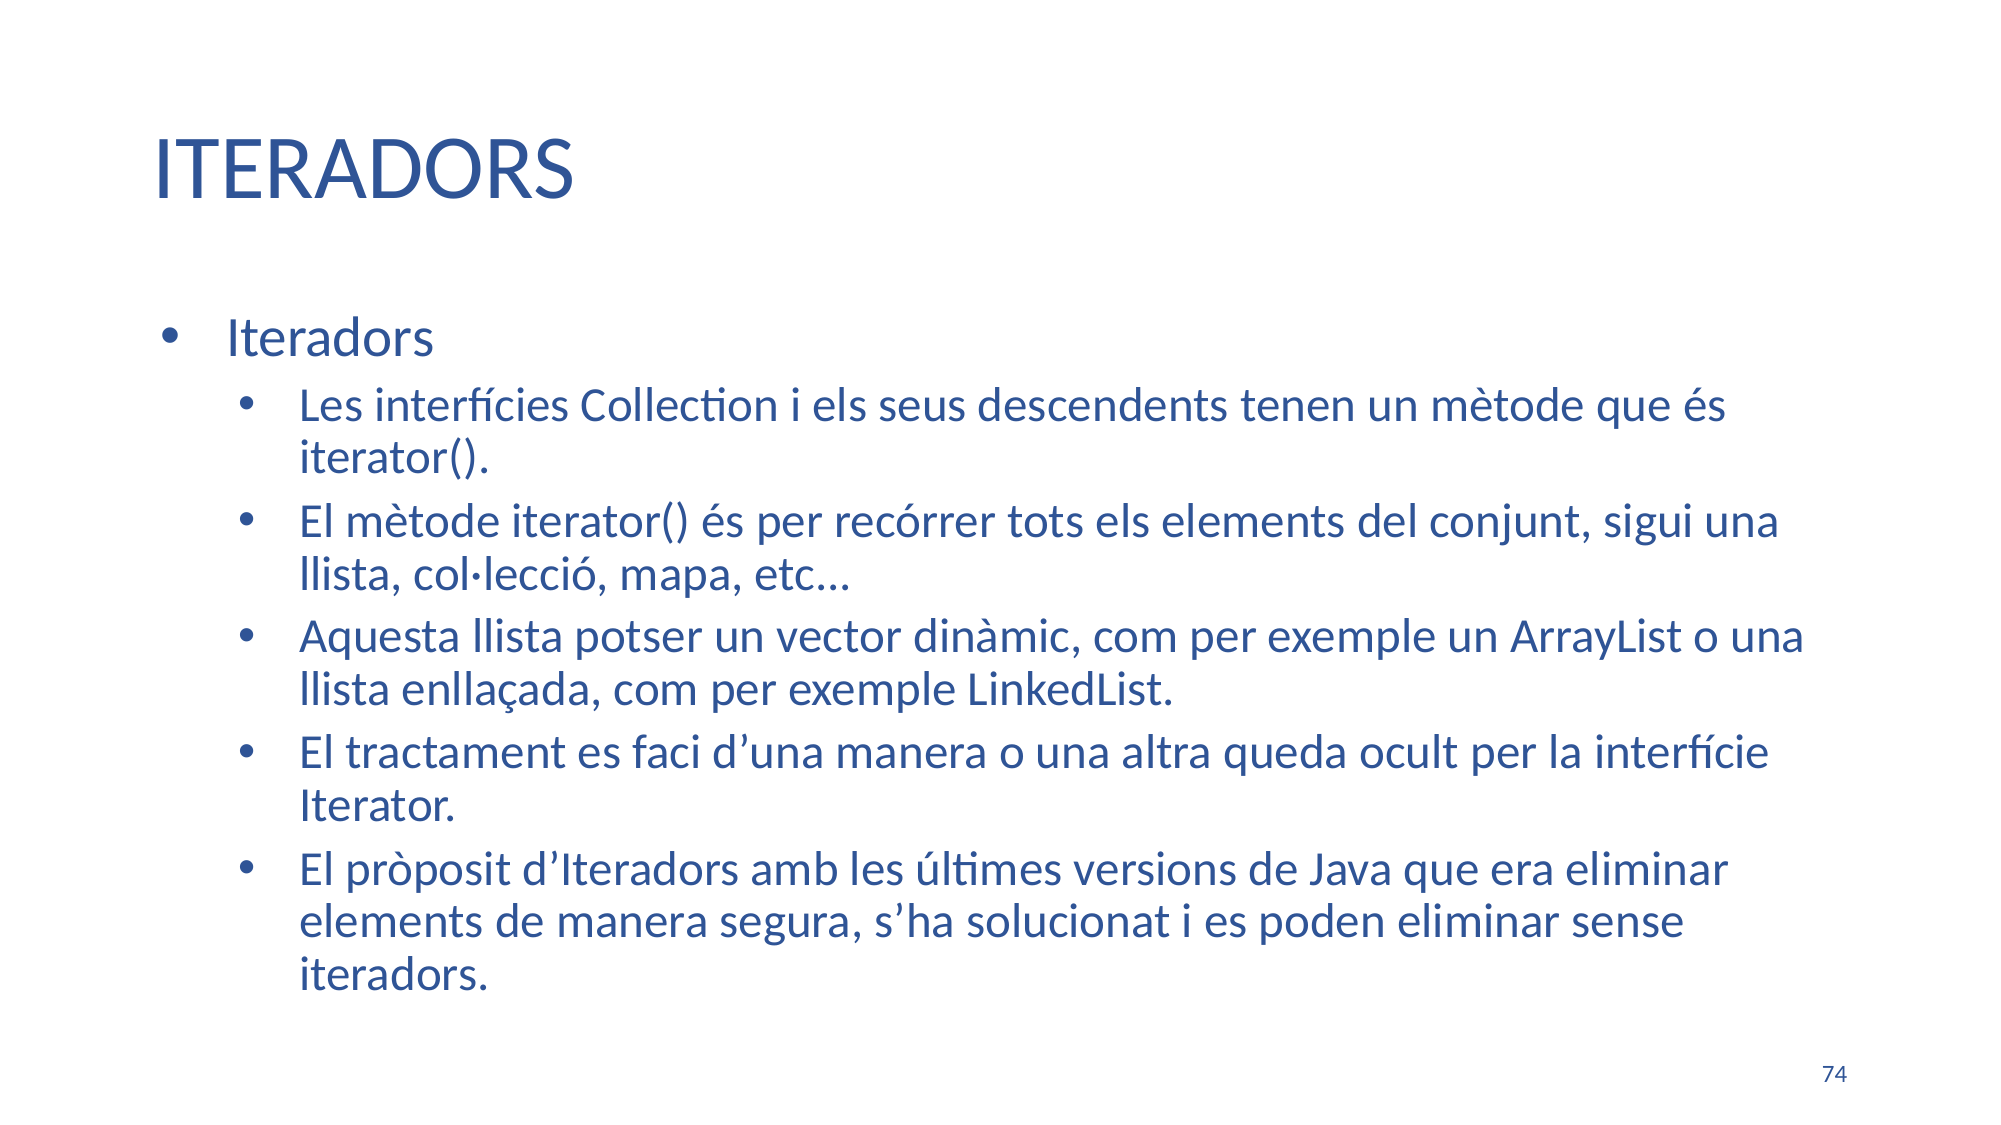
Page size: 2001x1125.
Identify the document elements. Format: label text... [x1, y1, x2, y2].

slide_number [1412, 1042, 1863, 1103]
list Iteradors Les interfícies Collection i els seus descendents tenen un mètode que és iterator(). El mètode iterator() és per recórrer tots els elements del conjunt, sigui una llista, col·lecció, mapa, etc... Aquesta llista potser un vector dinàmic, com per exemple un ArrayList o una llista enllaçada, com per exemple LinkedList. El tractament es faci d’una manera o una altra queda ocult per la interfície Iterator. El pròposit d’Iteradors amb les últimes versions de Java que era eliminar elements de manera segura, s’ha solucionat i es poden eliminar sense iteradors. [137, 299, 1863, 1014]
title ITERADORS [137, 59, 1863, 278]
